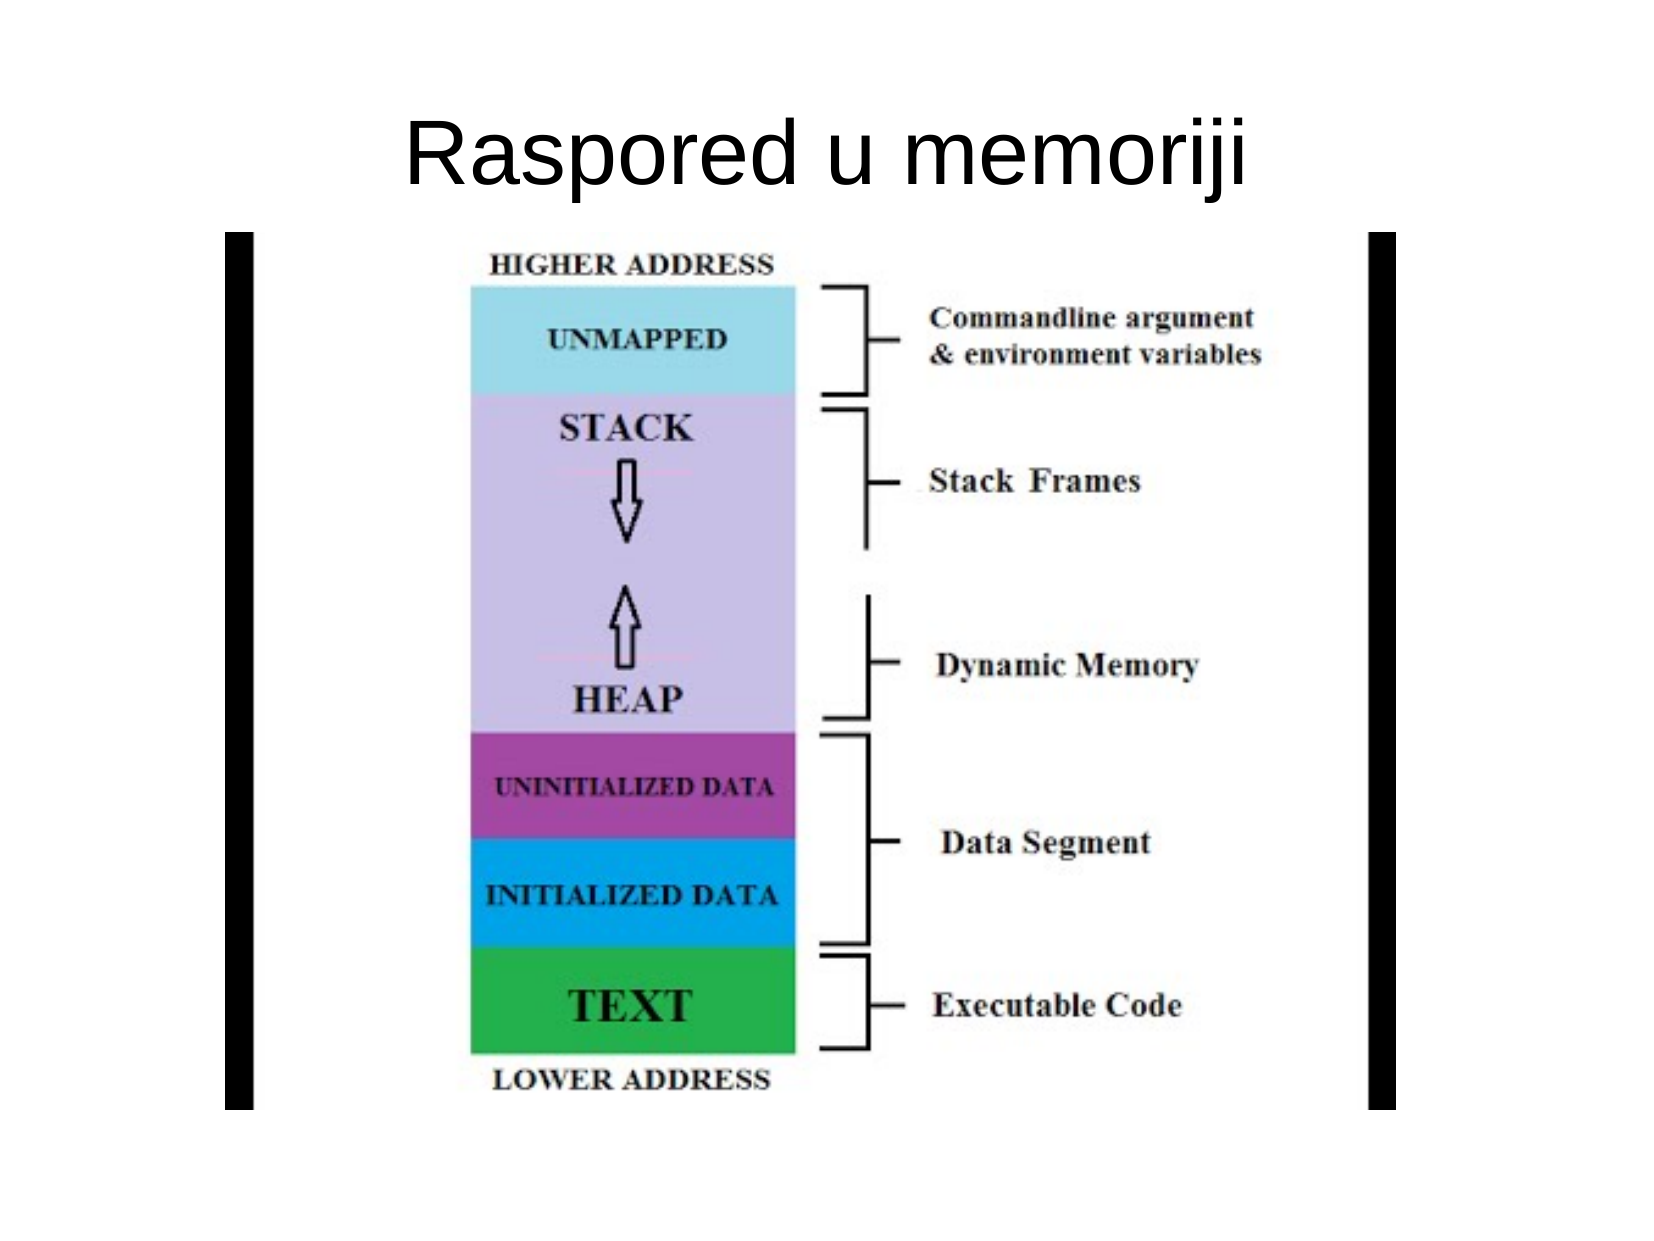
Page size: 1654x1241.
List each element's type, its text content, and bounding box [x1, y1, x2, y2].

title Raspored u memoriji [82, 49, 1571, 257]
picture [225, 232, 1396, 1111]
